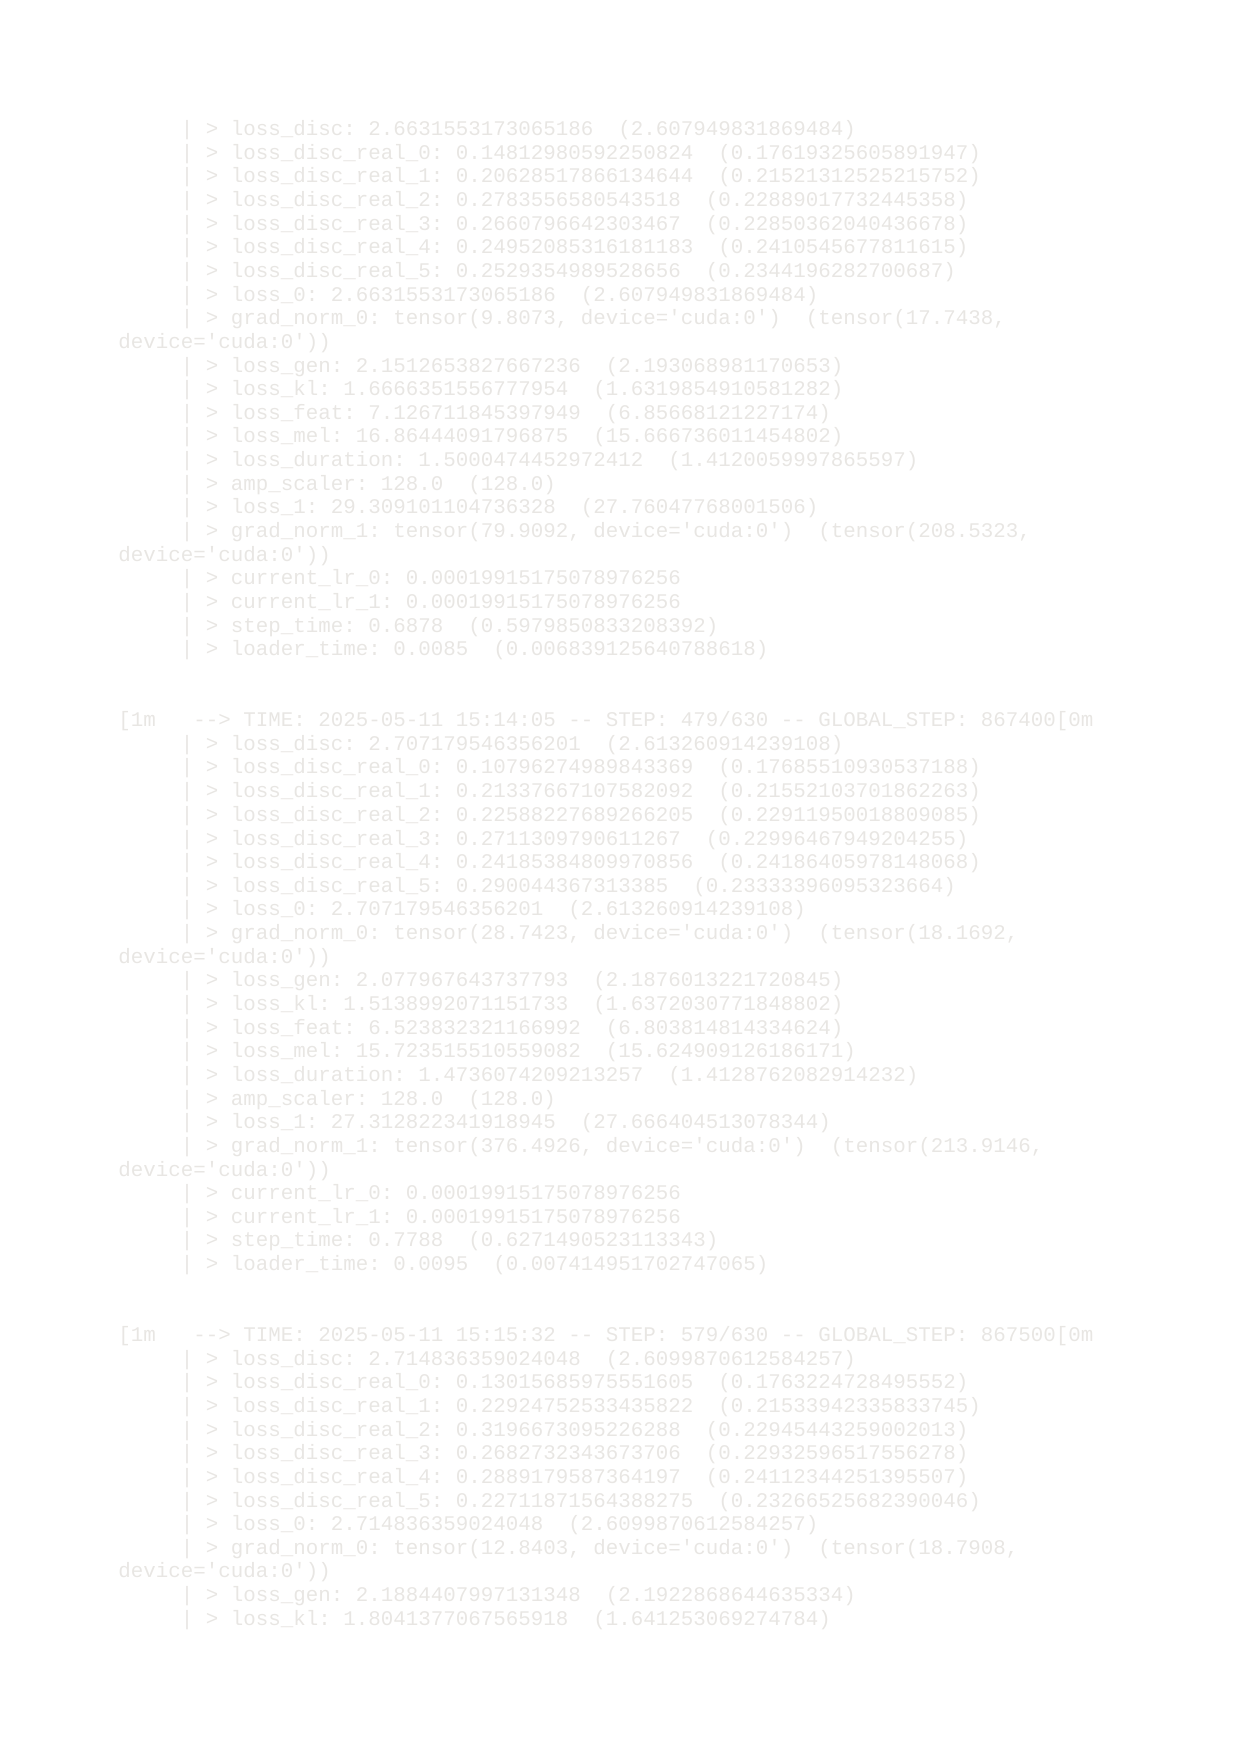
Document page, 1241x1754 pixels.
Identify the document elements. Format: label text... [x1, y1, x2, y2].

text | > loss_0: 2.6631553173065186 (2.607949831869484) [118, 284, 1122, 307]
text | > loss_disc: 2.6631553173065186 (2.607949831869484) [118, 118, 1122, 142]
text | > grad_norm_1: tensor(376.4926, device='cuda:0') (tensor(213.9146, device='cuda:0')) [118, 1135, 1122, 1182]
text | > loss_gen: 2.077967643737793 (2.1876013221720845) [118, 969, 1122, 993]
text | > amp_scaler: 128.0 (128.0) [118, 473, 1122, 496]
text | > loss_kl: 1.5138992071151733 (1.6372030771848802) [118, 993, 1122, 1017]
text | > loss_disc_real_4: 0.24185384809970856 (0.24186405978148068) [118, 851, 1122, 875]
text | > grad_norm_0: tensor(9.8073, device='cuda:0') (tensor(17.7438, device='cuda:0')) [118, 307, 1122, 354]
text | > loss_disc: 2.707179546356201 (2.613260914239108) [118, 733, 1122, 757]
text | > loss_disc_real_4: 0.2889179587364197 (0.24112344251395507) [118, 1466, 1122, 1489]
text | > loss_disc_real_0: 0.10796274989843369 (0.17685510930537188) [118, 757, 1122, 780]
text [1m --> TIME: 2025-05-11 15:15:32 -- STEP: 579/630 -- GLOBAL_STEP: 867500[0m [118, 1324, 1122, 1348]
text | > loss_disc_real_4: 0.24952085316181183 (0.2410545677811615) [118, 236, 1122, 260]
text | > current_lr_1: 0.00019915175078976256 [118, 591, 1122, 615]
text | > loss_1: 29.309101104736328 (27.76047768001506) [118, 496, 1122, 520]
text | > grad_norm_0: tensor(12.8403, device='cuda:0') (tensor(18.7908, device='cuda:0')) [118, 1537, 1122, 1584]
text | > loss_disc_real_1: 0.22924752533435822 (0.21533942335833745) [118, 1395, 1122, 1419]
text | > loss_feat: 7.126711845397949 (6.85668121227174) [118, 402, 1122, 426]
text | > step_time: 0.6878 (0.5979850833208392) [118, 615, 1122, 638]
text | > grad_norm_1: tensor(79.9092, device='cuda:0') (tensor(208.5323, device='cuda:0')) [118, 520, 1122, 567]
text | > loss_disc_real_2: 0.2783556580543518 (0.22889017732445358) [118, 189, 1122, 213]
text | > loss_disc_real_3: 0.2660796642303467 (0.22850362040436678) [118, 213, 1122, 236]
text | > current_lr_0: 0.00019915175078976256 [118, 567, 1122, 591]
text | > loss_disc_real_0: 0.14812980592250824 (0.17619325605891947) [118, 142, 1122, 165]
text | > loss_disc_real_5: 0.22711871564388275 (0.23266525682390046) [118, 1489, 1122, 1513]
text | > loss_duration: 1.4736074209213257 (1.4128762082914232) [118, 1064, 1122, 1088]
text | > loss_duration: 1.5000474452972412 (1.4120059997865597) [118, 449, 1122, 473]
text | > current_lr_1: 0.00019915175078976256 [118, 1206, 1122, 1229]
text | > loss_gen: 2.1512653827667236 (2.193068981170653) [118, 354, 1122, 378]
text | > loss_kl: 1.8041377067565918 (1.641253069274784) [118, 1608, 1122, 1631]
text | > loss_disc_real_0: 0.13015685975551605 (0.1763224728495552) [118, 1371, 1122, 1395]
text | > loss_gen: 2.1884407997131348 (2.1922868644635334) [118, 1584, 1122, 1608]
text | > step_time: 0.7788 (0.6271490523113343) [118, 1229, 1122, 1253]
text | > current_lr_0: 0.00019915175078976256 [118, 1182, 1122, 1206]
text | > loss_disc_real_3: 0.2682732343673706 (0.22932596517556278) [118, 1442, 1122, 1466]
text | > loss_disc: 2.714836359024048 (2.6099870612584257) [118, 1348, 1122, 1371]
text | > loss_disc_real_5: 0.2529354989528656 (0.2344196282700687) [118, 260, 1122, 284]
text | > loss_mel: 15.723515510559082 (15.624909126186171) [118, 1040, 1122, 1064]
text | > grad_norm_0: tensor(28.7423, device='cuda:0') (tensor(18.1692, device='cuda:0')) [118, 922, 1122, 969]
text | > loss_disc_real_2: 0.3196673095226288 (0.22945443259002013) [118, 1419, 1122, 1442]
text | > loss_disc_real_5: 0.290044367313385 (0.23333396095323664) [118, 875, 1122, 898]
text | > loss_disc_real_1: 0.20628517866134644 (0.21521312525215752) [118, 165, 1122, 189]
text | > loader_time: 0.0095 (0.007414951702747065) [118, 1253, 1122, 1277]
text | > loss_feat: 6.523832321166992 (6.803814814334624) [118, 1017, 1122, 1040]
text | > loss_disc_real_1: 0.21337667107582092 (0.21552103701862263) [118, 780, 1122, 804]
text | > amp_scaler: 128.0 (128.0) [118, 1088, 1122, 1111]
text | > loader_time: 0.0085 (0.006839125640788618) [118, 638, 1122, 662]
text | > loss_0: 2.714836359024048 (2.6099870612584257) [118, 1513, 1122, 1537]
text [1m --> TIME: 2025-05-11 15:14:05 -- STEP: 479/630 -- GLOBAL_STEP: 867400[0m [118, 709, 1122, 733]
text | > loss_kl: 1.6666351556777954 (1.6319854910581282) [118, 378, 1122, 402]
text | > loss_disc_real_3: 0.2711309790611267 (0.22996467949204255) [118, 827, 1122, 851]
text | > loss_mel: 16.86444091796875 (15.666736011454802) [118, 426, 1122, 449]
text | > loss_1: 27.312822341918945 (27.666404513078344) [118, 1111, 1122, 1135]
text | > loss_disc_real_2: 0.22588227689266205 (0.22911950018809085) [118, 804, 1122, 827]
text | > loss_0: 2.707179546356201 (2.613260914239108) [118, 898, 1122, 922]
